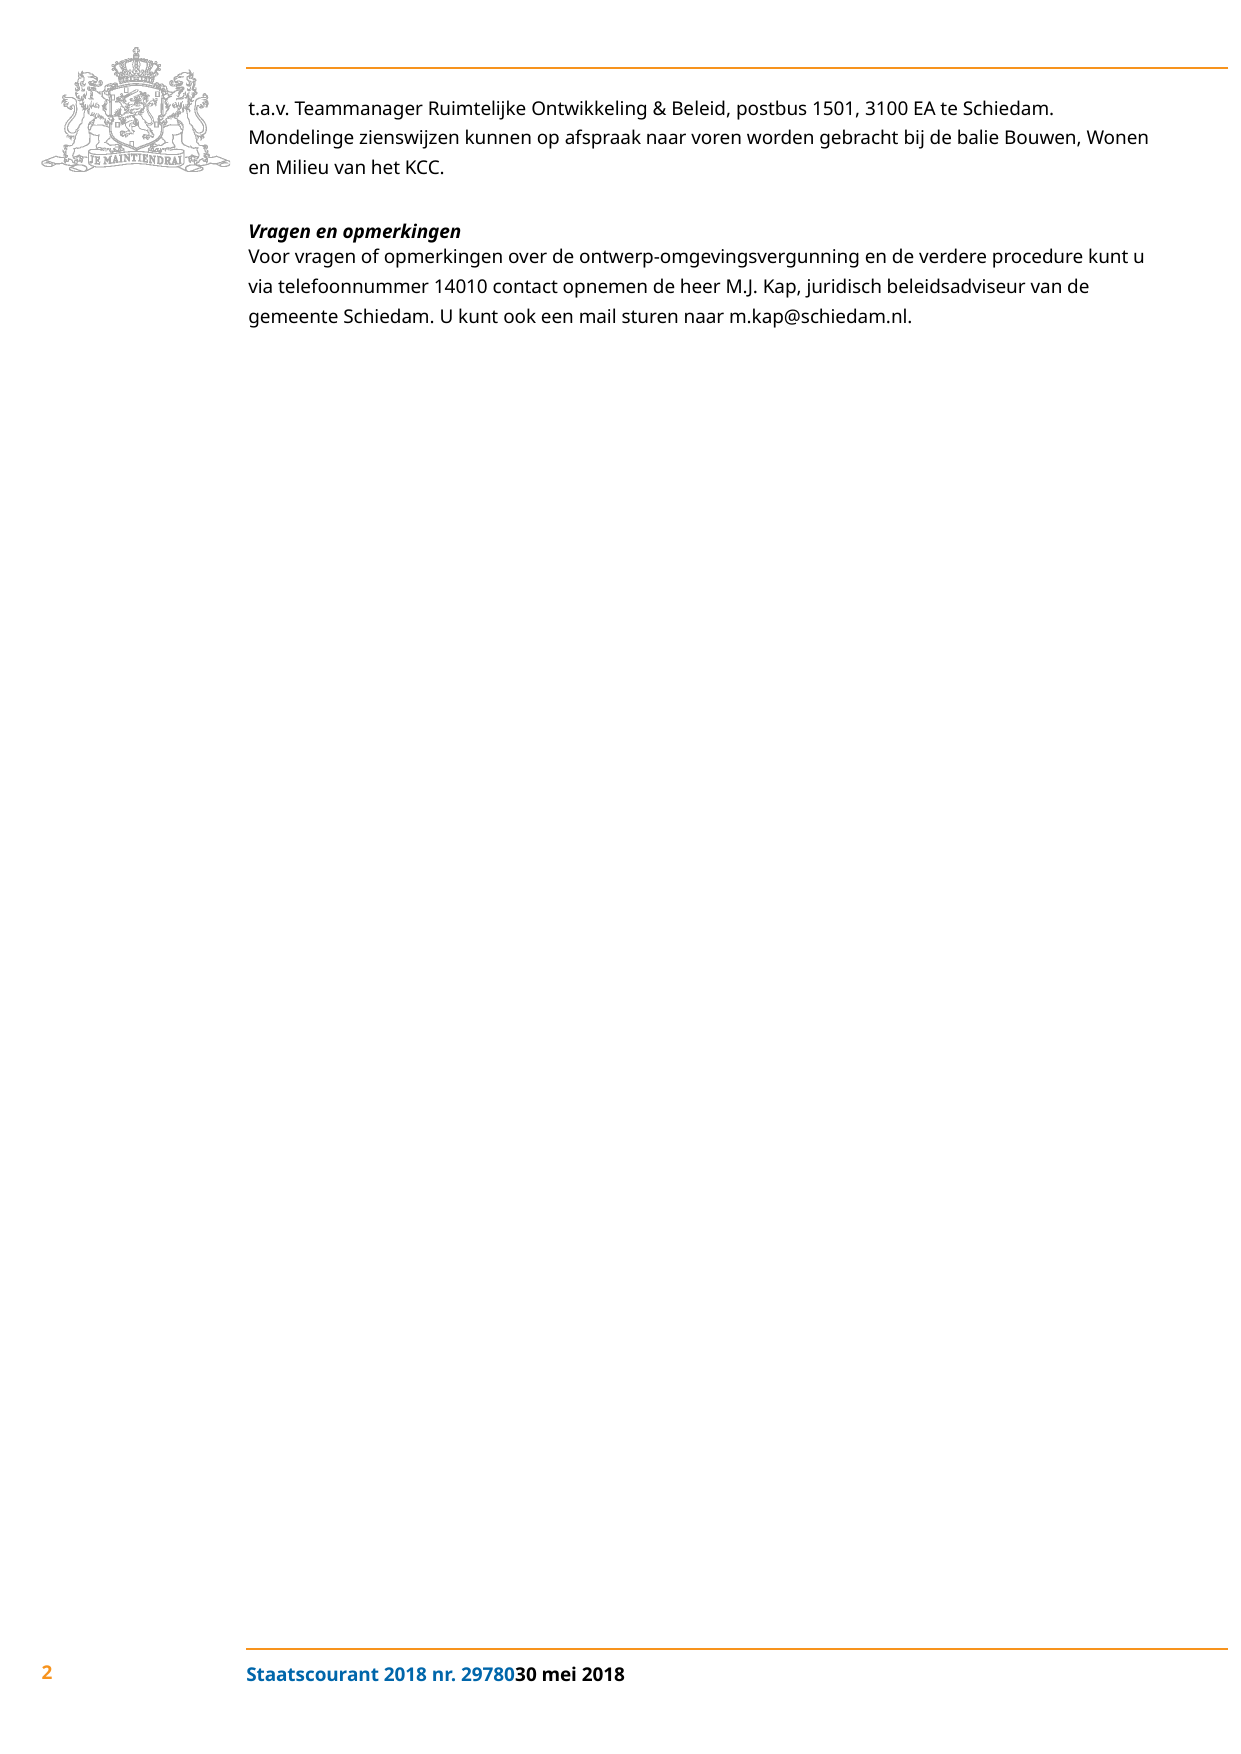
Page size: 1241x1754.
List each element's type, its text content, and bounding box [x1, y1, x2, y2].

picture [41, 47, 231, 172]
text Vragen en opmerkingen [248, 218, 1152, 244]
text Voor vragen of opmerkingen over de ontwerp-omgevingsvergunning en de verdere procedure kunt u via telefoonnummer 14010 contact opnemen de heer M.J. Kap, juridisch beleidsadviseur van de gemeente Schiedam. U kunt ook een mail sturen naar m.kap@schiedam.nl. [248, 244, 1152, 328]
text t.a.v. Teammanager Ruimtelijke Ontwikkeling & Beleid, postbus 1501, 3100 EA te Schiedam. Mondelinge zienswijzen kunnen op afspraak naar voren worden gebracht bij de balie Bouwen, Wonen en Milieu van het KCC. [248, 95, 1152, 180]
